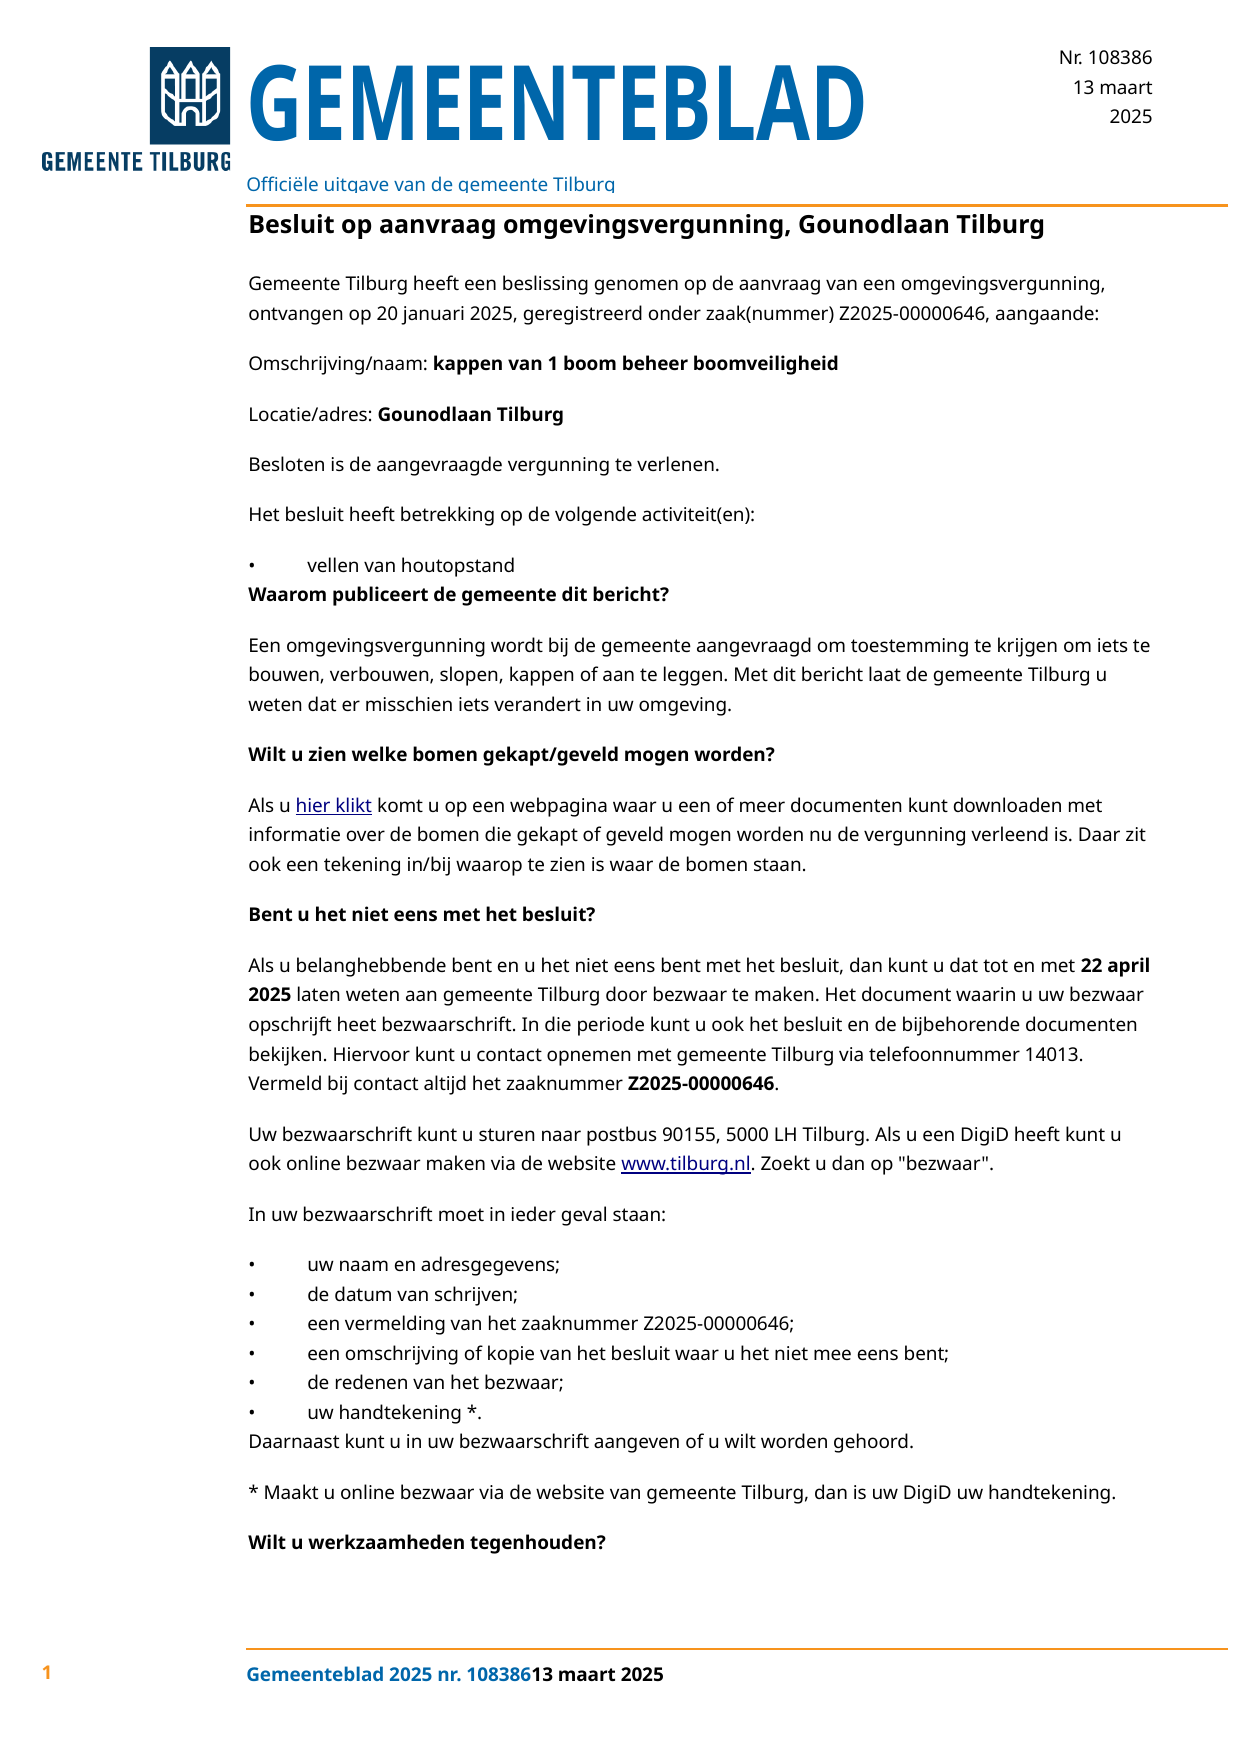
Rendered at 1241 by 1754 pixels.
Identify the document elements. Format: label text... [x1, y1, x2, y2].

picture [41, 47, 231, 172]
text Besloten is de aangevraagde vergunning te verlenen. [248, 451, 1152, 477]
text Gemeente Tilburg heeft een beslissing genomen op de aanvraag van een omgevingsvergunning, ontvangen op 20 januari 2025, geregistreerd onder zaak(nummer) Z2025-00000646, aangaande: [248, 270, 1152, 326]
text Besluit op aanvraag omgevingsvergunning, Gounodlaan Tilburg [248, 207, 1152, 241]
list een omschrijving of kopie van het besluit waar u het niet mee eens bent; [248, 1340, 1152, 1366]
list een vermelding van het zaaknummer Z2025-00000646; [248, 1310, 1152, 1336]
text Wilt u zien welke bomen gekapt/geveld mogen worden? [248, 742, 1152, 767]
text Het besluit heeft betrekking op de volgende activiteit(en): [248, 502, 1152, 527]
text Locatie/adres: Gounodlaan Tilburg [248, 401, 1152, 426]
text Bent u het niet eens met het besluit? [248, 902, 1152, 927]
text In uw bezwaarschrift moet in ieder geval staan: [248, 1201, 1152, 1226]
text Waarom publiceert de gemeente dit bericht? [248, 582, 1152, 607]
list de redenen van het bezwaar; [248, 1369, 1152, 1395]
text Als u hier klikt komt u op een webpagina waar u een of meer documenten kunt downloaden met informatie over de bomen die gekapt of geveld mogen worden nu de vergunning verleend is. Daar zit ook een tekening in/bij waarop te zien is waar de bomen staan. [248, 792, 1152, 877]
text Als u belanghebbende bent en u het niet eens bent met het besluit, dan kunt u dat tot en met 22 april 2025 laten weten aan gemeente Tilburg door bezwaar te maken. Het document waarin u uw bezwaar opschrijft heet bezwaarschrift. In die periode kunt u ook het besluit en de bijbehorende documenten bekijken. Hiervoor kunt u contact opnemen met gemeente Tilburg via telefoonnummer 14013. Vermeld bij contact altijd het zaaknummer Z2025-00000646. [248, 952, 1152, 1096]
list vellen van houtopstand [248, 552, 1152, 578]
list uw naam en adresgegevens; [248, 1251, 1152, 1277]
list uw handtekening *. [248, 1399, 1152, 1425]
text Wilt u werkzaamheden tegenhouden? [248, 1529, 1152, 1555]
text * Maakt u online bezwaar via de website van gemeente Tilburg, dan is uw DigiD uw handtekening. [248, 1479, 1152, 1505]
text Omschrijving/naam: kappen van 1 boom beheer boomveiligheid [248, 350, 1152, 376]
list de datum van schrijven; [248, 1281, 1152, 1306]
text Uw bezwaarschrift kunt u sturen naar postbus 90155, 5000 LH Tilburg. Als u een DigiD heeft kunt u ook online bezwaar maken via de website www.tilburg.nl. Zoekt u dan op "bezwaar". [248, 1121, 1152, 1176]
text Daarnaast kunt u in uw bezwaarschrift aangeven of u wilt worden gehoord. [248, 1429, 1152, 1454]
text Een omgevingsvergunning wordt bij de gemeente aangevraagd om toestemming te krijgen om iets te bouwen, verbouwen, slopen, kappen of aan te leggen. Met dit bericht laat de gemeente Tilburg u weten dat er misschien iets verandert in uw omgeving. [248, 632, 1152, 717]
